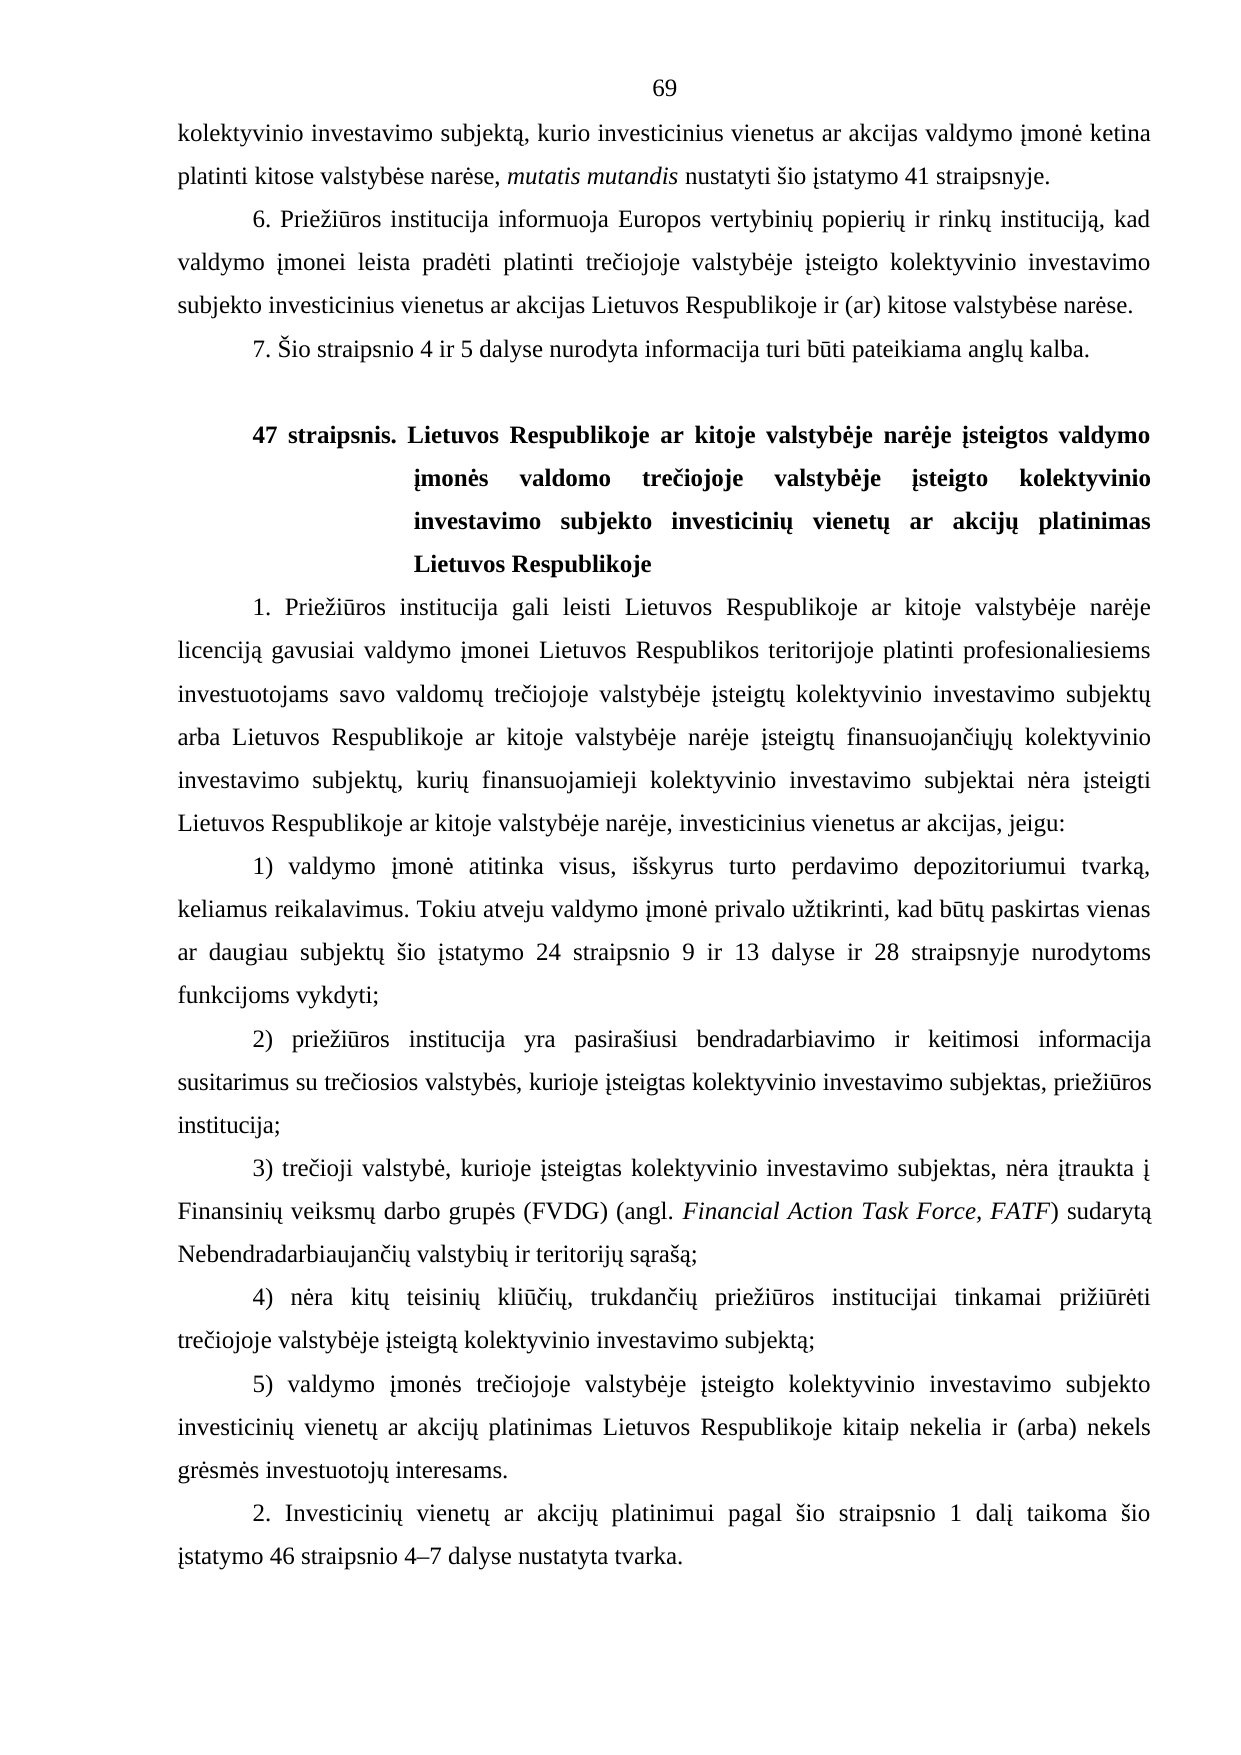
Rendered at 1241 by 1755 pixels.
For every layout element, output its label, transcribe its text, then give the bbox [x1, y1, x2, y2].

text 5) valdymo įmonės trečiojoje valstybėje įsteigto kolektyvinio investavimo subjekto investicinių vienetų ar akcijų platinimas Lietuvos Respublikoje kitaip nekelia ir (arba) nekels grėsmės investuotojų interesams. [177, 1369, 1152, 1484]
text 3) trečioji valstybė, kurioje įsteigtas kolektyvinio investavimo subjektas, nėra įtraukta į Finansinių veiksmų darbo grupės (FVDG) (angl. Financial Action Task Force, FATF) sudarytą Nebendradarbiaujančių valstybių ir teritorijų sąrašą; [177, 1153, 1152, 1268]
text 2) priežiūros institucija yra pasirašiusi bendradarbiavimo ir keitimosi informacija susitarimus su trečiosios valstybės, kurioje įsteigtas kolektyvinio investavimo subjektas, priežiūros institucija; [177, 1024, 1152, 1139]
text 2. Investicinių vienetų ar akcijų platinimui pagal šio straipsnio 1 dalį taikoma šio įstatymo 46 straipsnio 4–7 dalyse nustatyta tvarka. [177, 1498, 1152, 1570]
text kolektyvinio investavimo subjektą, kurio investicinius vienetus ar akcijas valdymo įmonė ketina platinti kitose valstybėse narėse, mutatis mutandis nustatyti šio įstatymo 41 straipsnyje. [177, 118, 1152, 190]
text 1) valdymo įmonė atitinka visus, išskyrus turto perdavimo depozitoriumui tvarką, keliamus reikalavimus. Tokiu atveju valdymo įmonė privalo užtikrinti, kad būtų paskirtas vienas ar daugiau subjektų šio įstatymo 24 straipsnio 9 ir 13 dalyse ir 28 straipsnyje nurodytoms funkcijoms vykdyti; [177, 851, 1152, 1009]
text 7. Šio straipsnio 4 ir 5 dalyse nurodyta informacija turi būti pateikiama anglų kalba. [177, 334, 1152, 362]
text 4) nėra kitų teisinių kliūčių, trukdančių priežiūros institucijai tinkamai prižiūrėti trečiojoje valstybėje įsteigtą kolektyvinio investavimo subjektą; [177, 1282, 1152, 1354]
text 1. Priežiūros institucija gali leisti Lietuvos Respublikoje ar kitoje valstybėje narėje licenciją gavusiai valdymo įmonei Lietuvos Respublikos teritorijoje platinti profesionaliesiems investuotojams savo valdomų trečiojoje valstybėje įsteigtų kolektyvinio investavimo subjektų arba Lietuvos Respublikoje ar kitoje valstybėje narėje įsteigtų finansuojančiųjų kolektyvinio investavimo subjektų, kurių finansuojamieji kolektyvinio investavimo subjektai nėra įsteigti Lietuvos Respublikoje ar kitoje valstybėje narėje, investicinius vienetus ar akcijas, jeigu: [177, 592, 1152, 837]
text 6. Priežiūros institucija informuoja Europos vertybinių popierių ir rinkų instituciją, kad valdymo įmonei leista pradėti platinti trečiojoje valstybėje įsteigto kolektyvinio investavimo subjekto investicinius vienetus ar akcijas Lietuvos Respublikoje ir (ar) kitose valstybėse narėse. [177, 204, 1152, 319]
text 47 straipsnis. Lietuvos Respublikoje ar kitoje valstybėje narėje įsteigtos valdymo įmonės valdomo trečiojoje valstybėje įsteigto kolektyvinio investavimo subjekto investicinių vienetų ar akcijų platinimas Lietuvos Respublikoje [252, 420, 1152, 578]
